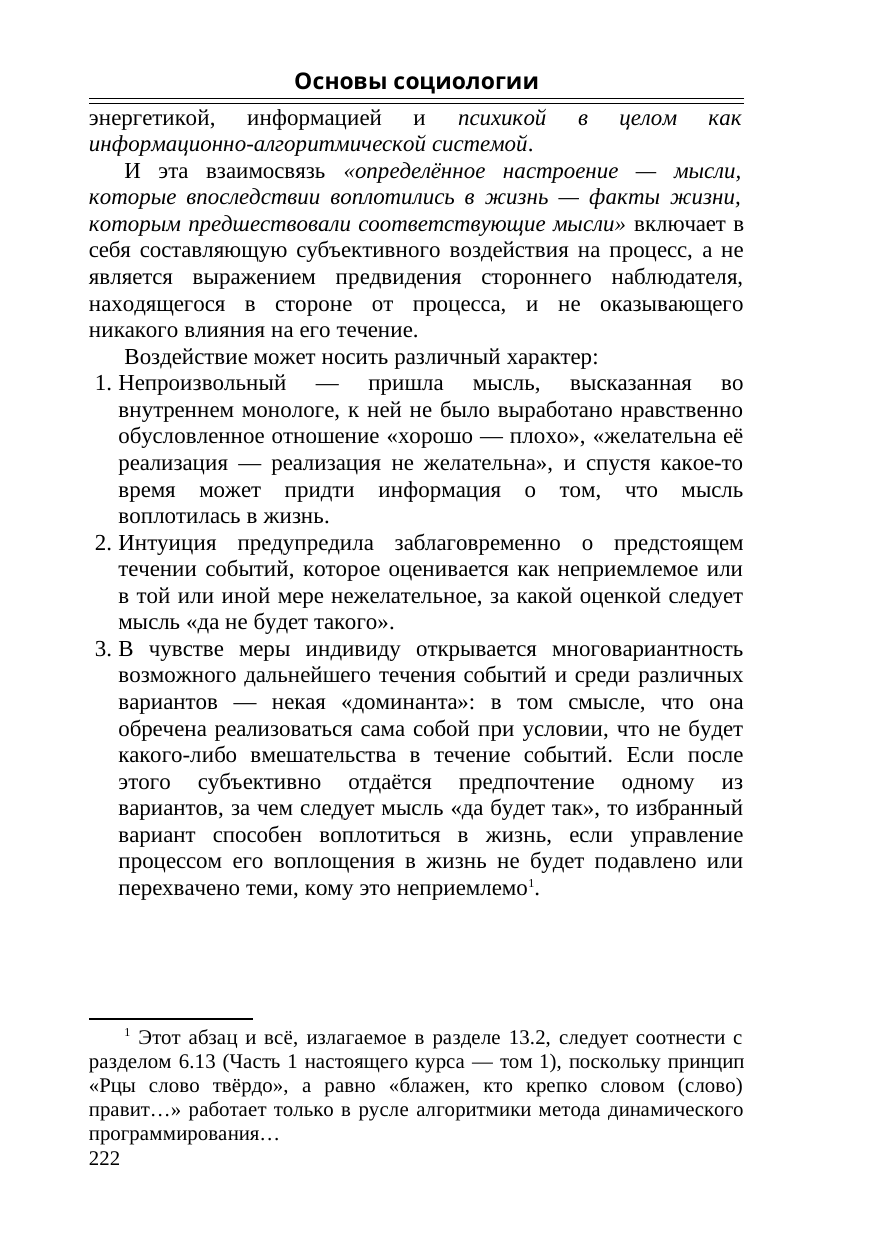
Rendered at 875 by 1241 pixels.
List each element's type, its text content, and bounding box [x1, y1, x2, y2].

list Интуиция предупредила заблаговременно о предстоящем течении событий, которое оценивается как неприемлемое или в той или иной мере нежелательное, за какой оценкой следует мысль «да не будет такого». [89, 528, 744, 635]
text энергетикой, информацией и психикой в целом как информационно-алгоритмической системой. [89, 104, 744, 157]
list В чувстве меры индивиду открывается многовариантность возможного дальнейшего течения событий и среди различных вариантов — некая «доминанта»: в том смысле, что она обречена реализоваться сама собой при условии, что не будет какого-либо вмешательства в течение событий. Если после этого субъективно отдаётся предпочтение одному из вариантов, за чем следует мысль «да будет так», то избранный вариант способен воплотиться в жизнь, если управление процессом его воплощения в жизнь не будет подавлено или перехвачено теми, кому это неприемлемо. [89, 635, 744, 900]
text Воздействие может носить различный характер: [89, 343, 744, 369]
text И эта взаимосвязь «определённое настроение — мысли, которые впоследствии воплотились в жизнь — факты жизни, которым предшествовали соответствующие мысли» включает в себя составляющую субъективного воздействия на процесс, а не является выражением предвидения стороннего наблюдателя, находящегося в стороне от процесса, и не оказывающего никакого влияния на его течение. [89, 157, 744, 343]
list Этот абзац и всё, излагаемое в разделе 13.2, следует соотнести с разделом 6.13 (Часть 1 настоящего курса — том 1), поскольку принцип «Рцы слово твёрдо», а равно «блажен, кто крепко словом (слово) правит…» работает только в русле алгоритмики метода динамического программирования… [89, 1025, 744, 1145]
list Непроизвольный — пришла мысль, высказанная во внутреннем монологе, к ней не было выработано нравственно обусловленное отношение «хорошо — плохо», «желательна её реализация — реализация не желательна», и спустя какое-то время может придти информация о том, что мысль воплотилась в жизнь. [89, 369, 744, 528]
